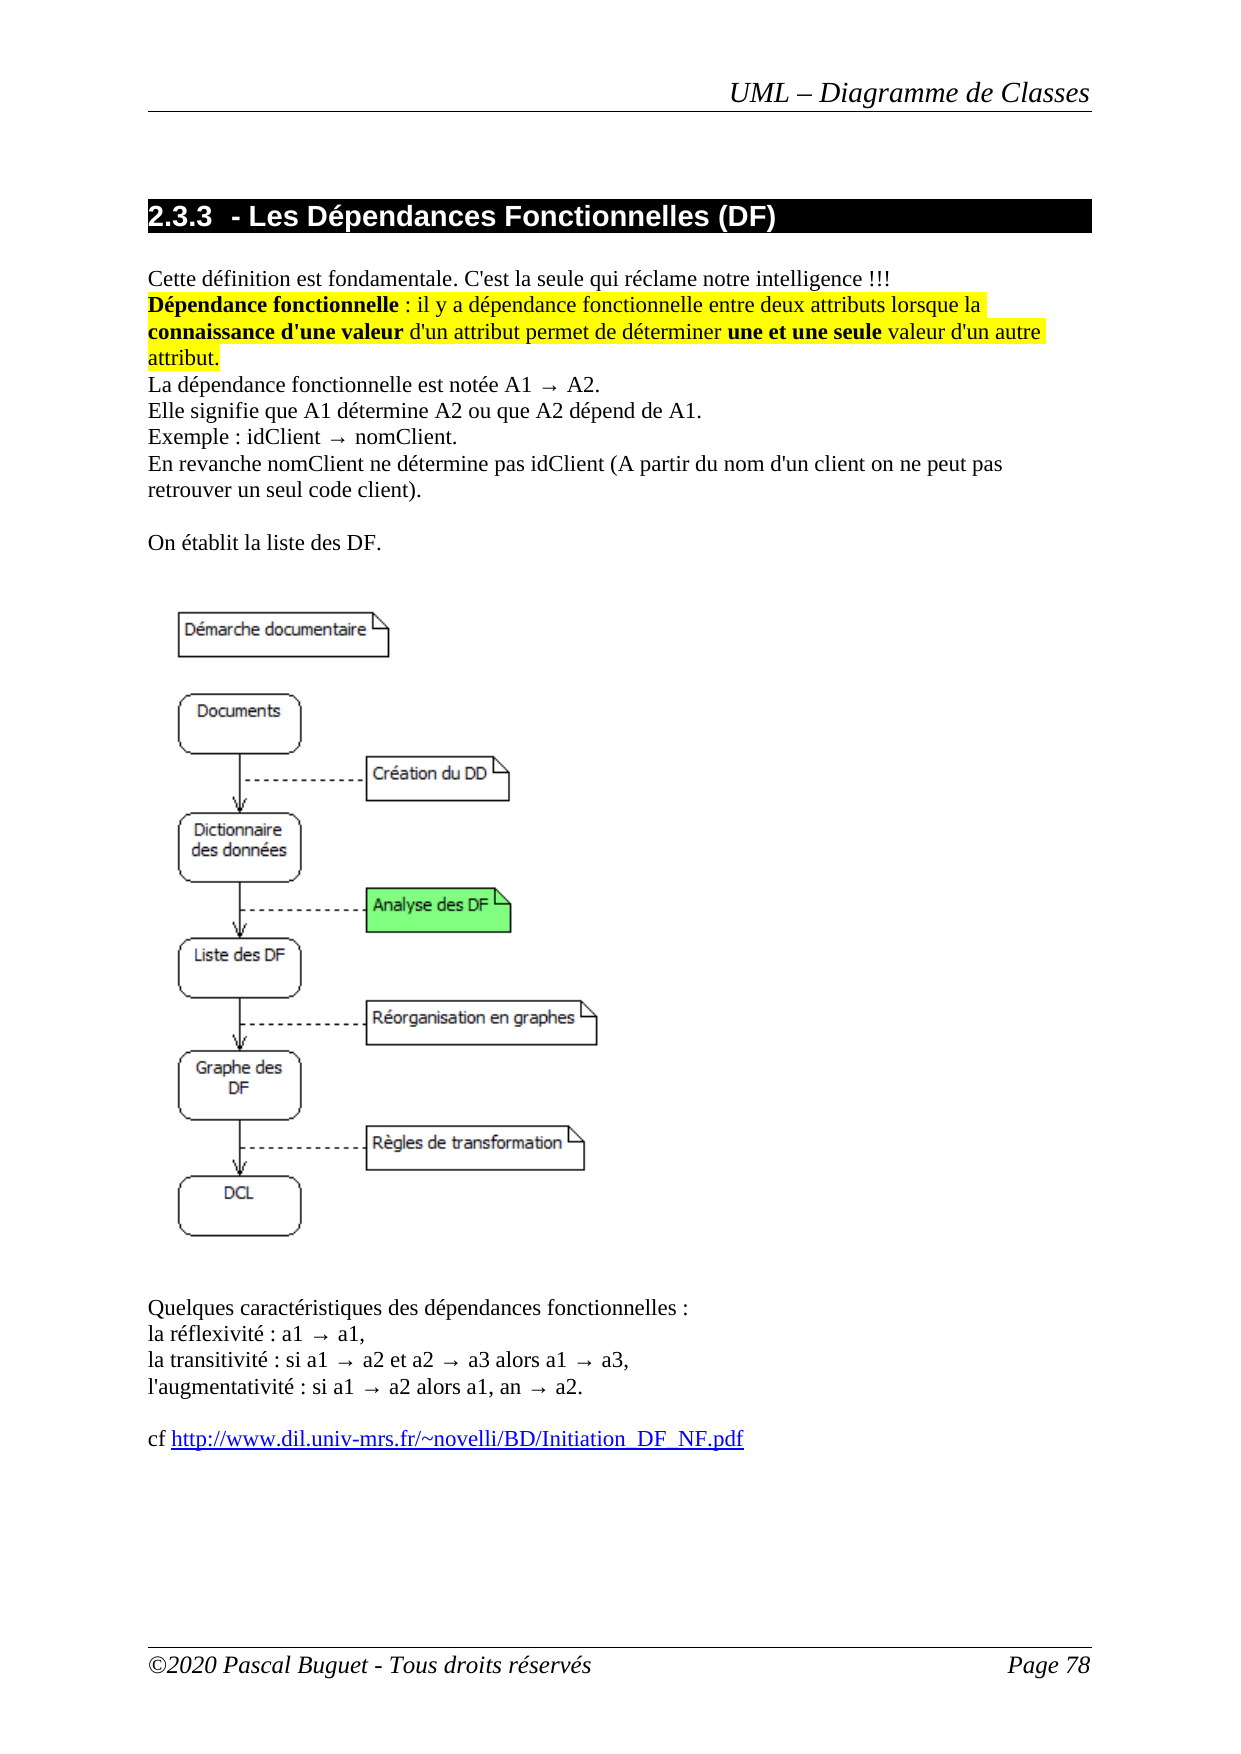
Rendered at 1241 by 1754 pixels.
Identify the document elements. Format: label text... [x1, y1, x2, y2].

text Exemple : idClient → nomClient. [148, 423, 1092, 450]
text En revanche nomClient ne détermine pas idClient (A partir du nom d'un client on ne peut pas retrouver un seul code client). [148, 450, 1092, 502]
text Cette définition est fondamentale. C'est la seule qui réclame notre intelligence !!! [148, 265, 1092, 292]
text la transitivité : si a1 → a2 et a2 → a3 alors a1 → a3, [148, 1346, 1092, 1373]
text Quelques caractéristiques des dépendances fonctionnelles : [148, 1294, 1092, 1320]
text On établit la liste des DF. [148, 529, 1092, 555]
text Elle signifie que A1 détermine A2 ou que A2 dépend de A1. [148, 397, 1092, 423]
text la réflexivité : a1 → a1, [148, 1320, 1092, 1346]
picture [147, 581, 629, 1268]
text l'augmentativité : si a1 → a2 alors a1, an → a2. [148, 1373, 1092, 1399]
subtitle - Les Dépendances Fonctionnelles (DF) [148, 199, 1092, 233]
text cf http://www.dil.univ-mrs.fr/~novelli/BD/Initiation_DF_NF.pdf [148, 1426, 1092, 1452]
text Dépendance fonctionnelle : il y a dépendance fonctionnelle entre deux attributs lorsque la connaissance d'une valeur d'un attribut permet de déterminer une et une seule valeur d'un autre attribut. [148, 292, 1092, 371]
text La dépendance fonctionnelle est notée A1 → A2. [148, 371, 1092, 397]
